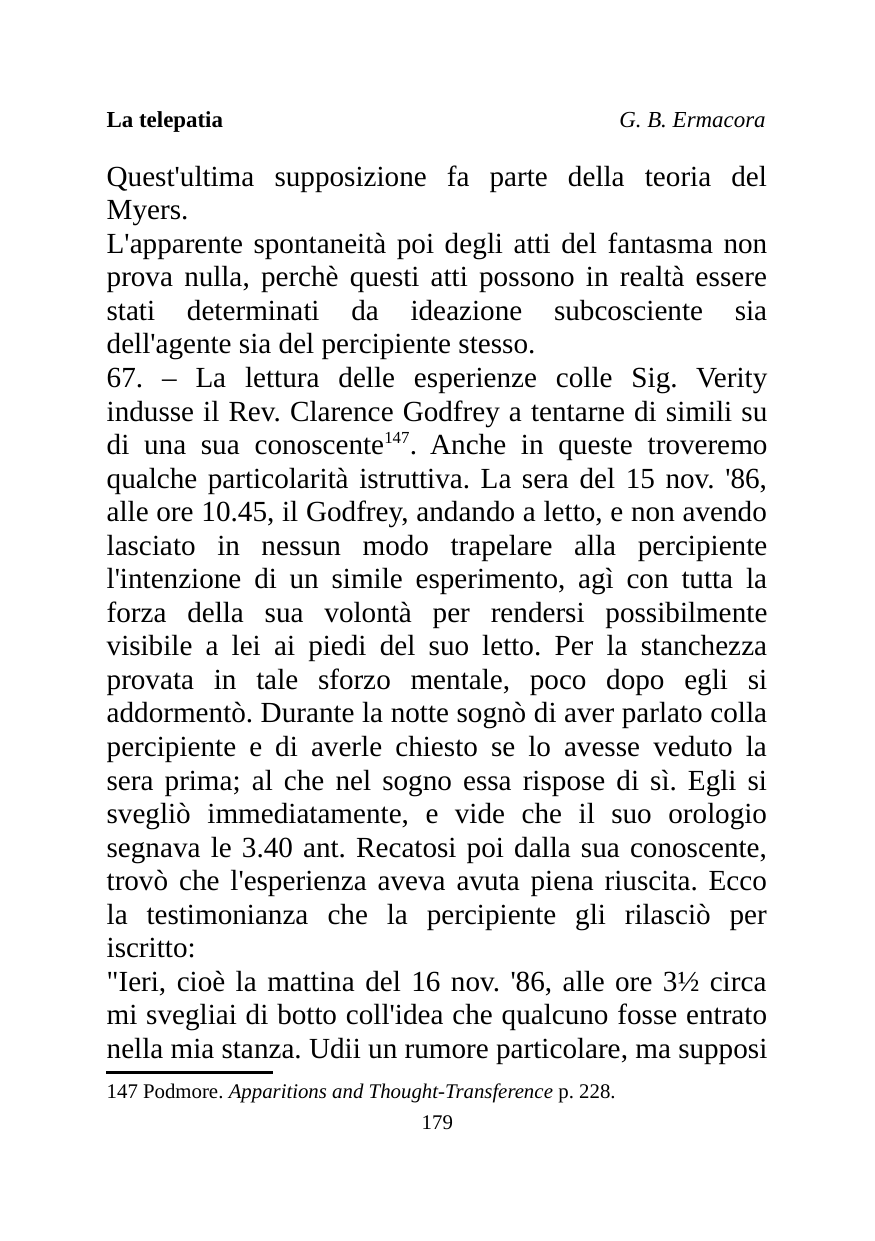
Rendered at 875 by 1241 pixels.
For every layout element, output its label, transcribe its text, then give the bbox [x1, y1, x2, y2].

text 67. – La lettura delle esperienze colle Sig. Verity indusse il Rev. Clarence Godfrey a tentarne di simili su di una sua conoscente. Anche in queste troveremo qualche particolarità istruttiva. La sera del 15 nov. '86, alle ore 10.45, il Godfrey, andando a letto, e non avendo lasciato in nessun modo trapelare alla percipiente l'intenzione di un simile esperimento, agì con tutta la forza della sua volontà per rendersi possibilmente visibile a lei ai piedi del suo letto. Per la stanchezza provata in tale sforzo mentale, poco dopo egli si addormentò. Durante la notte sognò di aver parlato colla percipiente e di averle chiesto se lo avesse veduto la sera prima; al che nel sogno essa rispose di sì. Egli si svegliò immediatamente, e vide che il suo orologio segnava le 3.40 ant. Recatosi poi dalla sua conoscente, trovò che l'esperienza aveva avuta piena riuscita. Ecco la testimonianza che la percipiente gli rilasciò per iscritto: [106, 360, 768, 964]
text "Ieri, cioè la mattina del 16 nov. '86, alle ore 3½ circa mi svegliai di botto coll'idea che qualcuno fosse entrato nella mia stanza. Udii un rumore particolare, ma supposi [106, 964, 768, 1064]
text Quest'ultima supposizione fa parte della teoria del Myers. [106, 159, 768, 226]
text L'apparente spontaneità poi degli atti del fantasma non prova nulla, perchè questi atti possono in realtà essere stati determinati da ideazione subcosciente sia dell'agente sia del percipiente stesso. [106, 226, 768, 360]
text Podmore. Apparitions and Thought-Transference p. 228. [106, 1078, 768, 1103]
